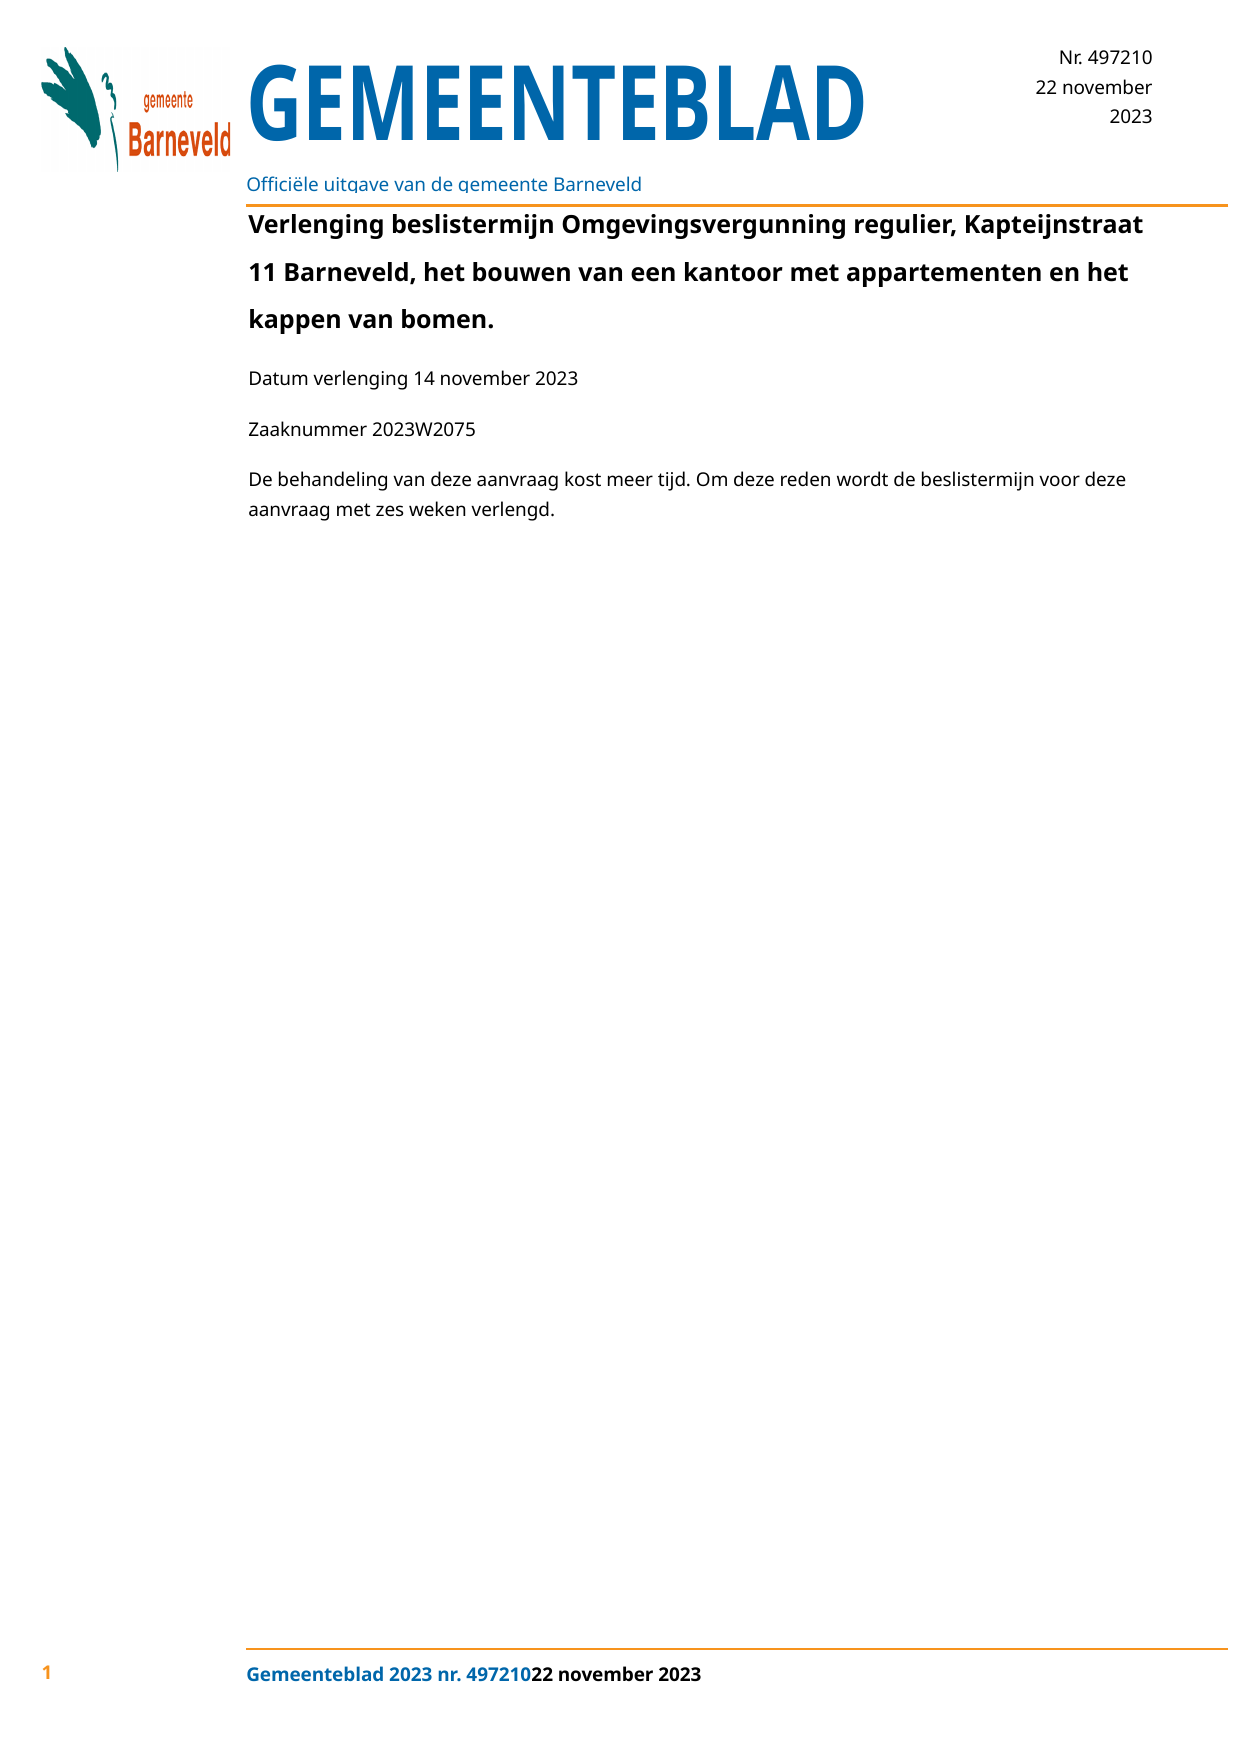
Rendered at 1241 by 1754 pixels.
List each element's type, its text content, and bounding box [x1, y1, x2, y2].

text Datum verlenging 14 november 2023 [248, 366, 1152, 391]
text Verlenging beslistermijn Omgevingsvergunning regulier, Kapteijnstraat 11 Barneveld, het bouwen van een kantoor met appartementen en het kappen van bomen. [248, 207, 1152, 336]
text Zaaknummer 2023W2075 [248, 416, 1152, 442]
picture [41, 47, 231, 172]
text De behandeling van deze aanvraag kost meer tijd. Om deze reden wordt de beslistermijn voor deze aanvraag met zes weken verlengd. [248, 466, 1152, 522]
